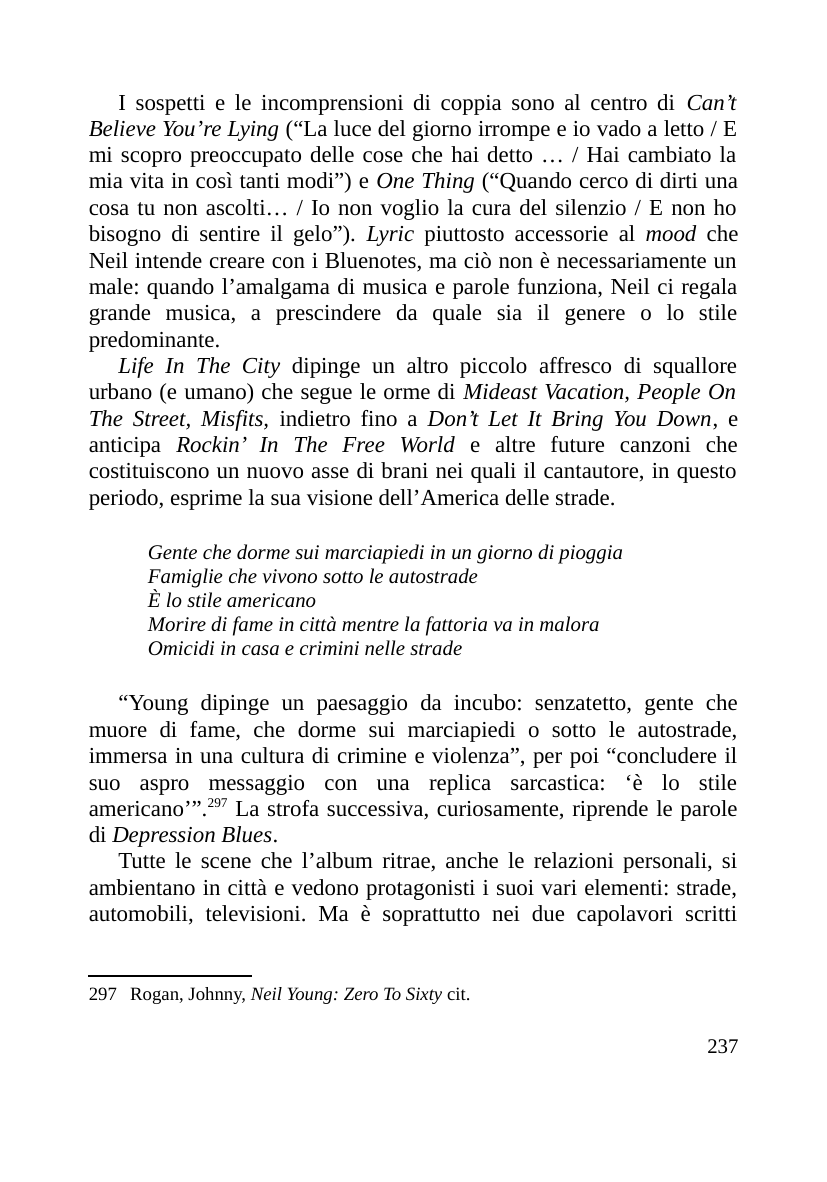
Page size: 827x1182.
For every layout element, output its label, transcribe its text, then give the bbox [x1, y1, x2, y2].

text Rogan, Johnny, Neil Young: Zero To Sixty cit. [88, 982, 738, 1004]
text Morire di fame in città mentre la fattoria va in malora [88, 612, 738, 636]
text Tutte le scene che l’album ritrae, anche le relazioni personali, si ambientano in città e vedono protagonisti i suoi vari elementi: strade, automobili, televisioni. Ma è soprattutto nei due capolavori scritti [88, 848, 738, 927]
text Life In The City dipinge un altro piccolo affresco di squallore urbano (e umano) che segue le orme di Mideast Vacation, People On The Street, Misfits, indietro fino a Don’t Let It Bring You Down, e anticipa Rockin’ In The Free World e altre future canzoni che costituiscono un nuovo asse di brani nei quali il cantautore, in questo periodo, esprime la sua visione dell’America delle strade. [88, 352, 738, 510]
text I sospetti e le incomprensioni di coppia sono al centro di Can’t Believe You’re Lying (“La luce del giorno irrompe e io vado a letto / E mi scopro preoccupato delle cose che hai detto … / Hai cambiato la mia vita in così tanti modi”) e One Thing (“Quando cerco di dirti una cosa tu non ascolti… / Io non voglio la cura del silenzio / E non ho bisogno di sentire il gelo”). Lyric piuttosto accessorie al mood che Neil intende creare con i Bluenotes, ma ciò non è necessariamente un male: quando l’amalgama di musica e parole funziona, Neil ci regala grande musica, a prescindere da quale sia il genere o lo stile predominante. [88, 88, 738, 352]
text “Young dipinge un paesaggio da incubo: senzatetto, gente che muore di fame, che dorme sui marciapiedi o sotto le autostrade, immersa in una cultura di crimine e violenza”, per poi “concludere il suo aspro messaggio con una replica sarcastica: ‘è lo stile americano’”. La strofa successiva, curiosamente, riprende le parole di Depression Blues. [88, 689, 738, 848]
text Famiglie che vivono sotto le autostrade [88, 564, 738, 588]
text Omicidi in casa e crimini nelle strade [88, 636, 738, 660]
text È lo stile americano [88, 588, 738, 612]
text Gente che dorme sui marciapiedi in un giorno di pioggia [88, 540, 738, 564]
